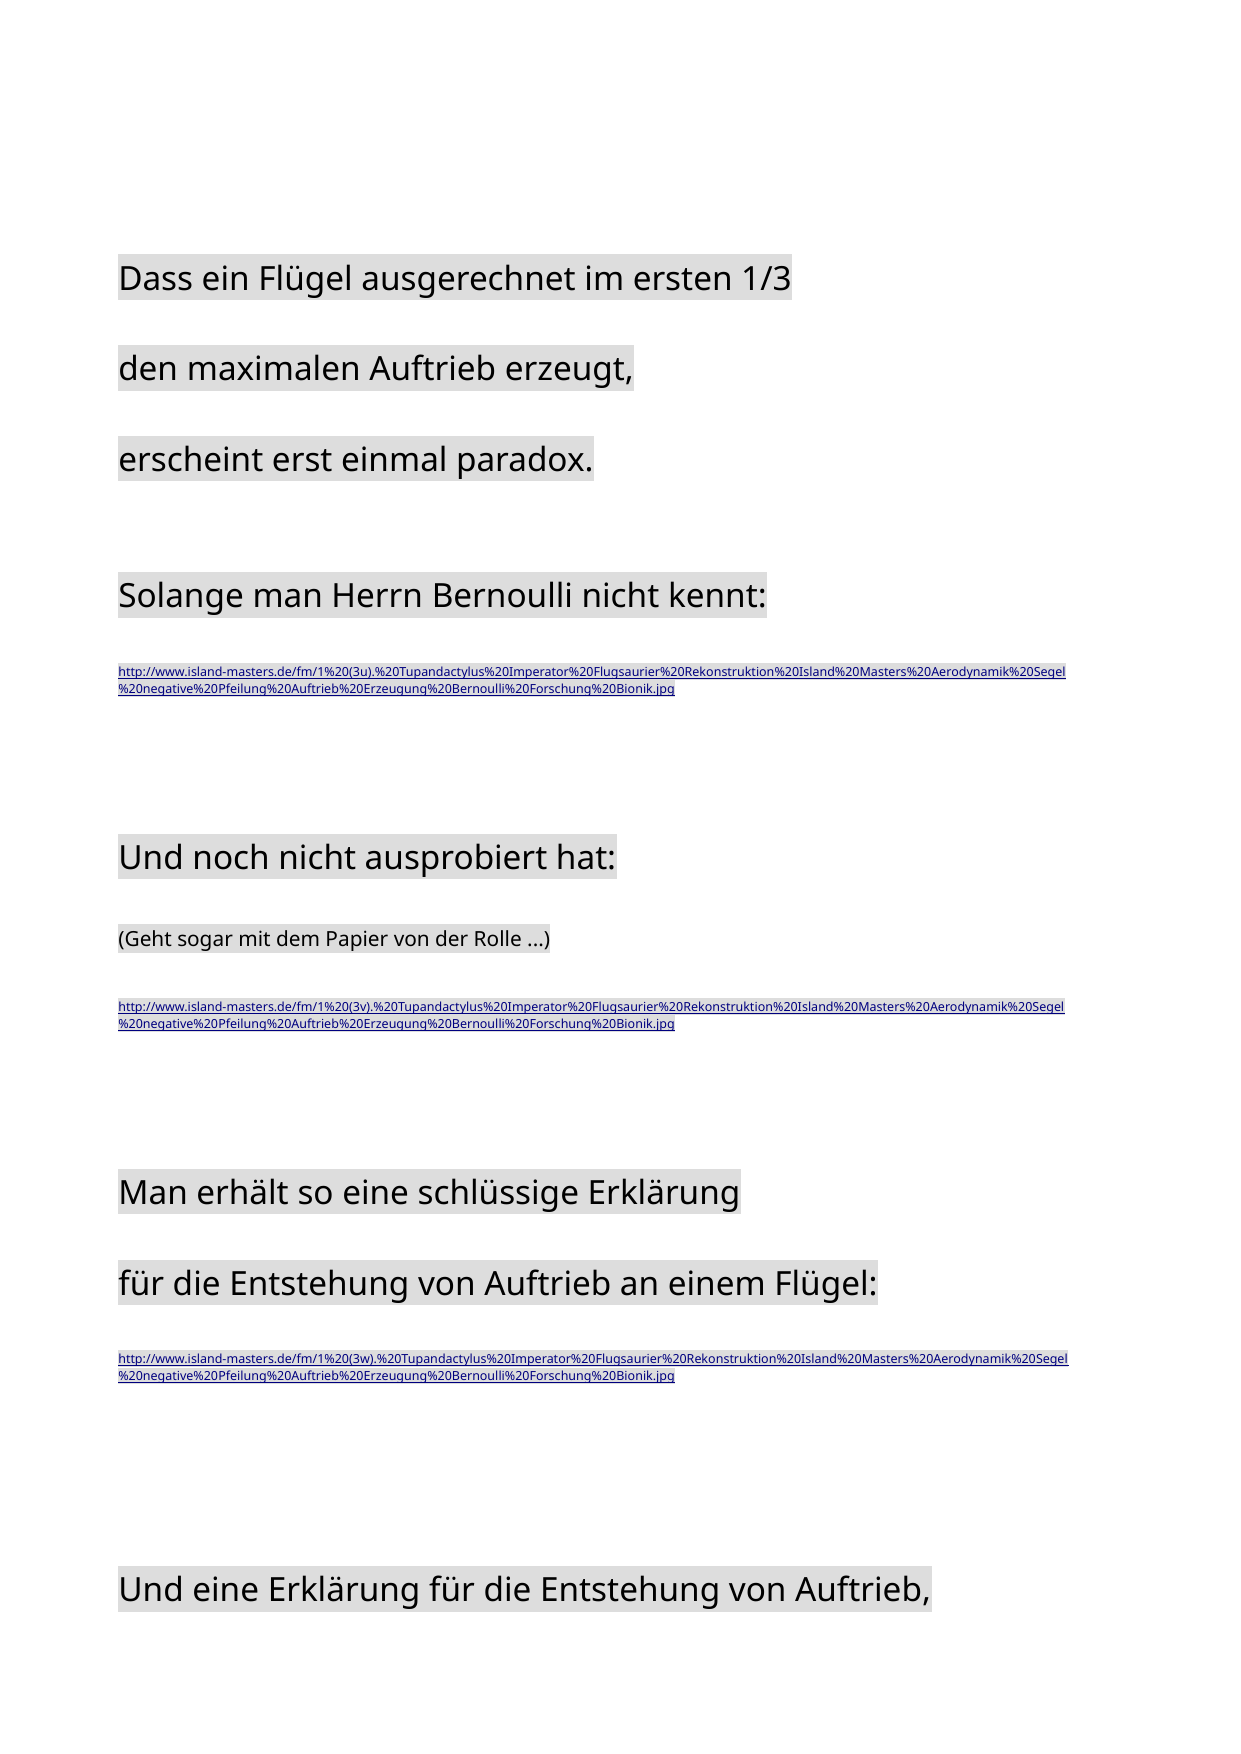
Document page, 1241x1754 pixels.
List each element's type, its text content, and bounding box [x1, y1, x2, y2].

text Man erhält so eine schlüssige Erklärung [118, 1169, 1122, 1214]
text Und eine Erklärung für die Entstehung von Auftrieb, [118, 1566, 1122, 1612]
text (Geht sogar mit dem Papier von der Rolle ...) [118, 924, 1122, 953]
text für die Entstehung von Auftrieb an einem Flügel: [118, 1259, 1122, 1305]
text erscheint erst einmal paradox. [118, 436, 1122, 481]
text http://www.island-masters.de/fm/1%20(3v).%20Tupandactylus%20Imperator%20Flugsaurier%20Rekonstruktion%20Island%20Masters%20Aerodynamik%20Segel%20negative%20Pfeilung%20Auftrieb%20Erzeugung%20Bernoulli%20Forschung%20Bionik.jpg [118, 998, 1122, 1032]
text Dass ein Flügel ausgerechnet im ersten 1/3 [118, 254, 1122, 300]
text den maximalen Auftrieb erzeugt, [118, 345, 1122, 391]
text Und noch nicht ausprobiert hat: [118, 833, 1122, 879]
text http://www.island-masters.de/fm/1%20(3u).%20Tupandactylus%20Imperator%20Flugsaurier%20Rekonstruktion%20Island%20Masters%20Aerodynamik%20Segel%20negative%20Pfeilung%20Auftrieb%20Erzeugung%20Bernoulli%20Forschung%20Bionik.jpg [118, 663, 1122, 697]
text Solange man Herrn Bernoulli nicht kennt: [118, 572, 1122, 618]
text http://www.island-masters.de/fm/1%20(3w).%20Tupandactylus%20Imperator%20Flugsaurier%20Rekonstruktion%20Island%20Masters%20Aerodynamik%20Segel%20negative%20Pfeilung%20Auftrieb%20Erzeugung%20Bernoulli%20Forschung%20Bionik.jpg [118, 1350, 1122, 1384]
